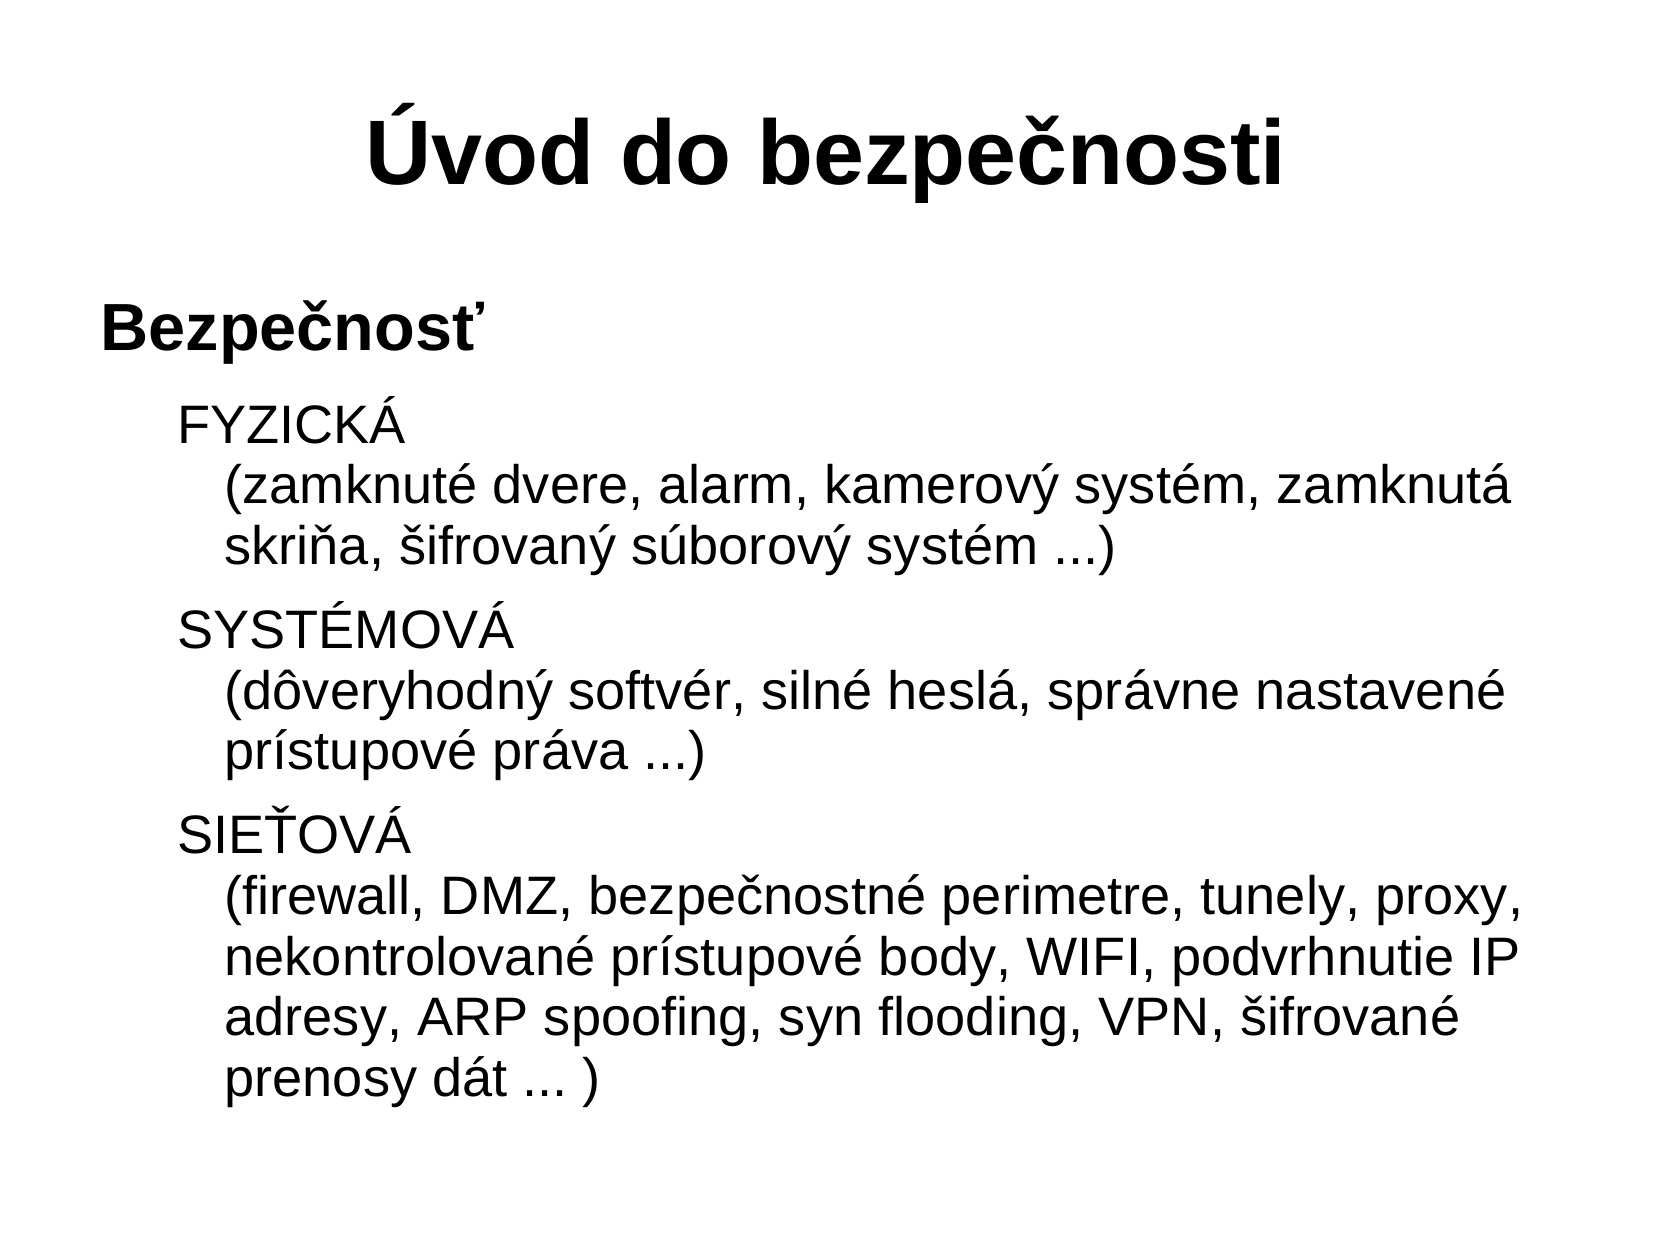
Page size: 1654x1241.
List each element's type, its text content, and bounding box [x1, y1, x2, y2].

title Úvod do bezpečnosti [82, 49, 1571, 257]
list Bezpečnosť FYZICKÁ (zamknuté dvere, alarm, kamerový systém, zamknutá skriňa, šifrovaný súborový systém ...) SYSTÉMOVÁ (dôveryhodný softvér, silné heslá, správne nastavené prístupové práva ...) SIEŤOVÁ (firewall, DMZ, bezpečnostné perimetre, tunely, proxy, nekontrolované prístupové body, WIFI, podvrhnutie IP adresy, ARP spoofing, syn flooding, VPN, šifrované prenosy dát ... ) [82, 290, 1571, 1109]
